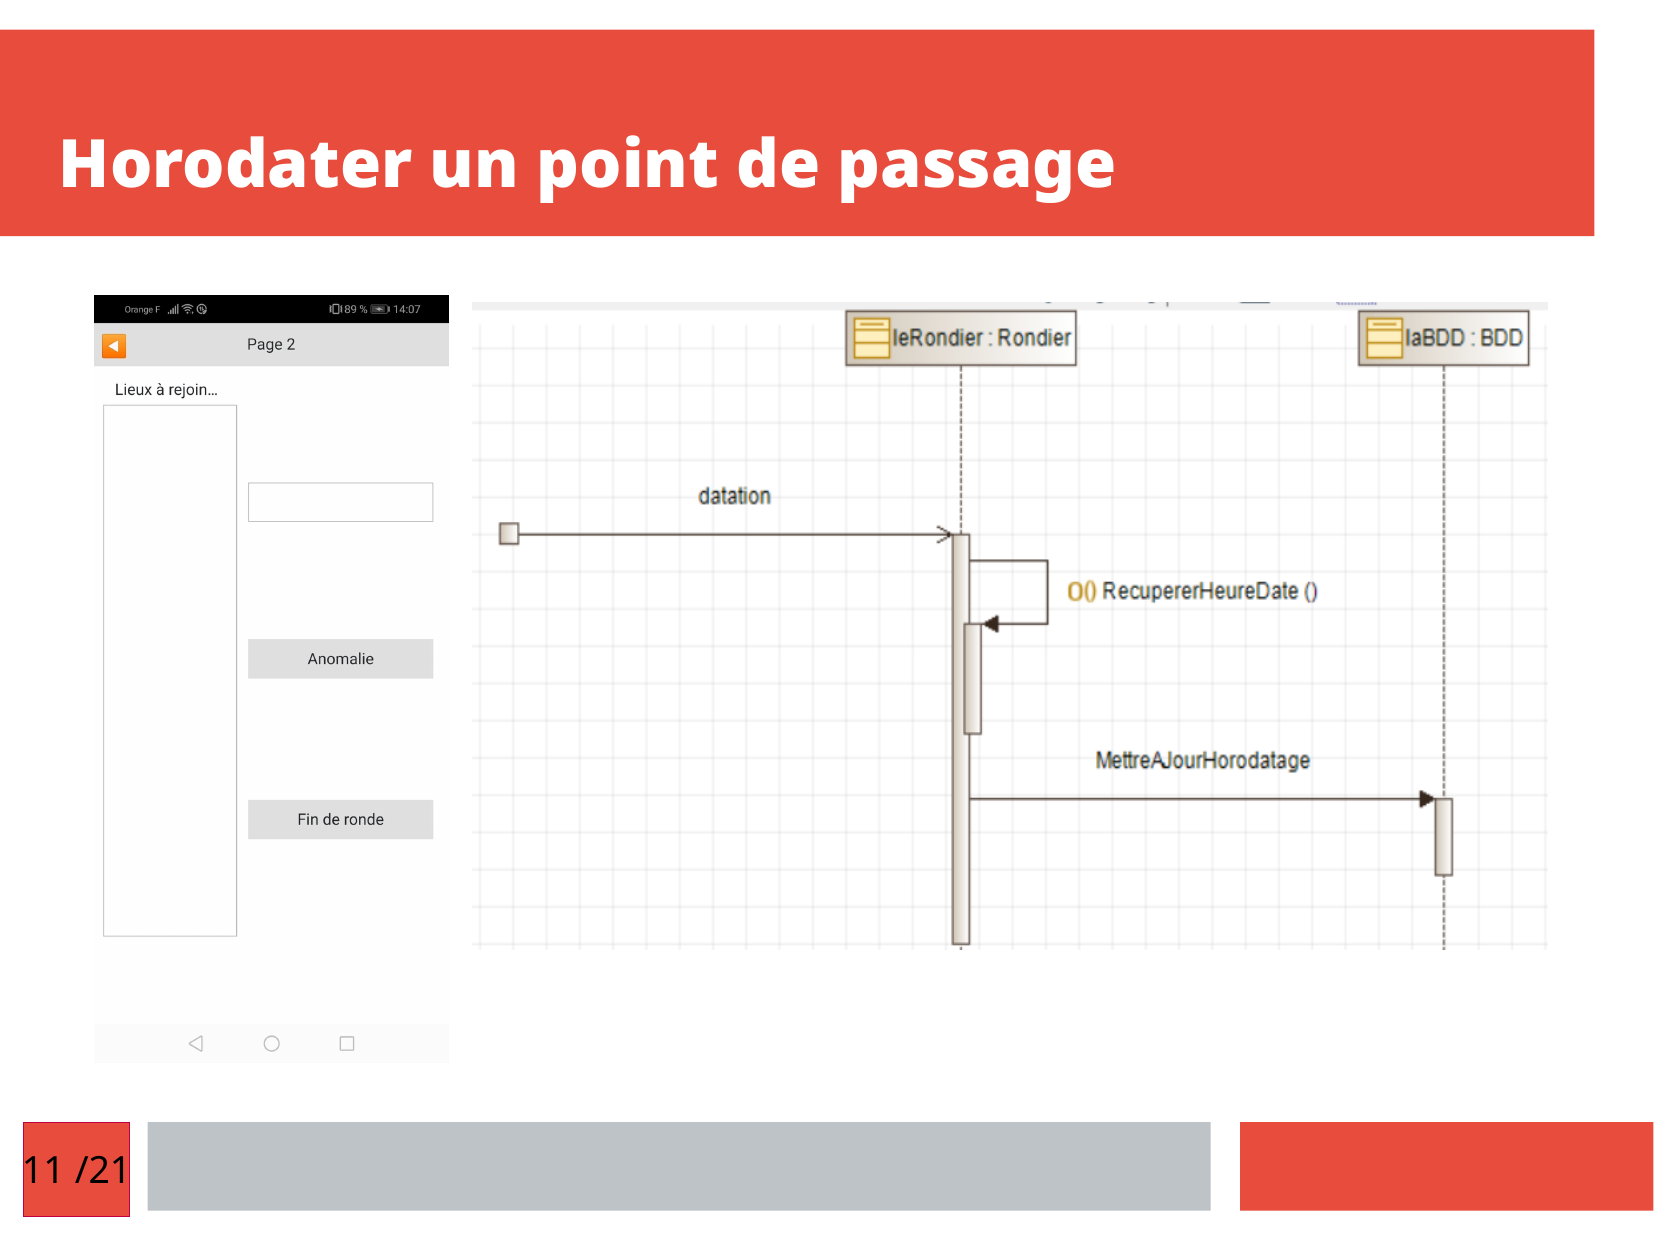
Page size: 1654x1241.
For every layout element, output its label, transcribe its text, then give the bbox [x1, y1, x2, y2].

title Horodater un point de passage [59, 59, 1595, 207]
text_box <numéro> /21 [23, 1122, 130, 1217]
picture [94, 295, 449, 1063]
picture [472, 302, 1548, 950]
